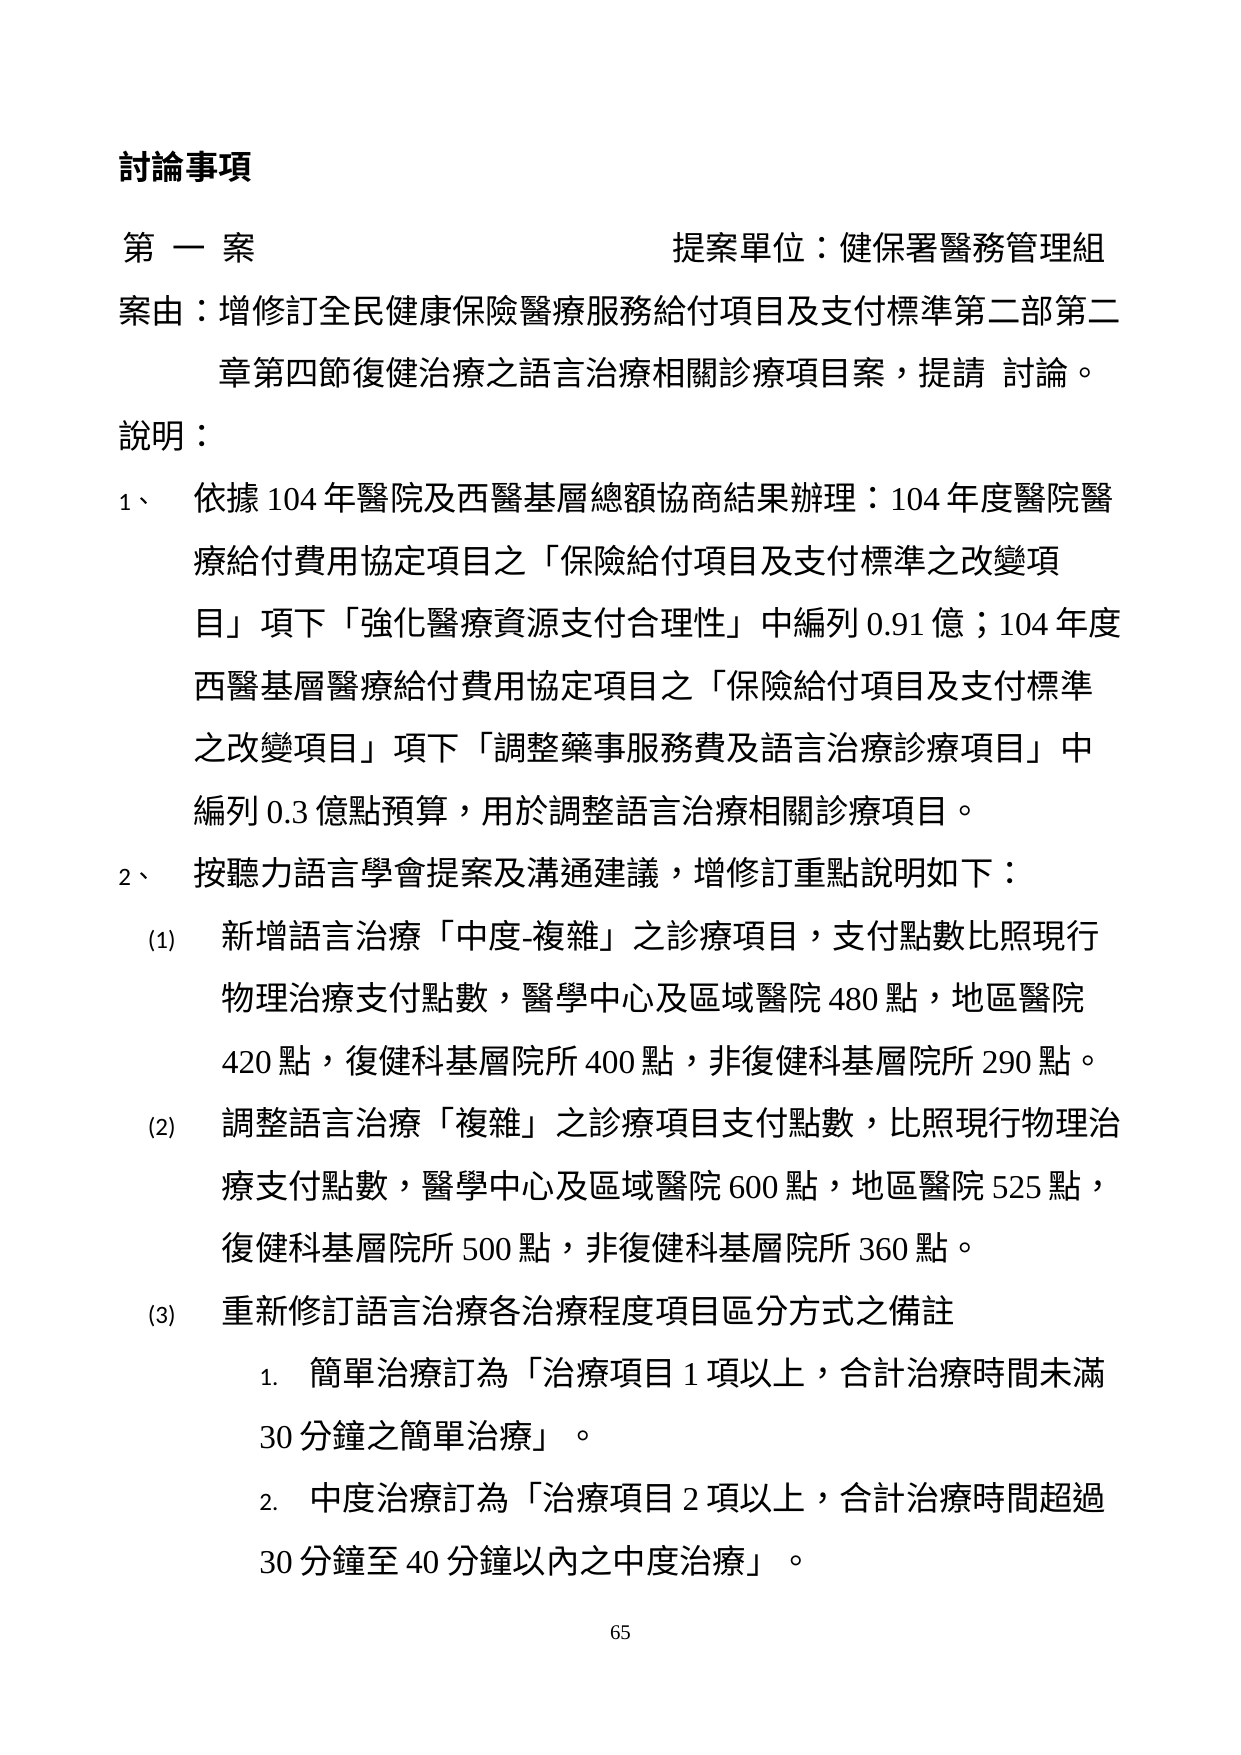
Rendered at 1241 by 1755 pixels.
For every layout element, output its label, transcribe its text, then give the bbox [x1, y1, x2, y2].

list 中度治療訂為「治療項目2項以上，合計治療時間超過30分鐘至40分鐘以內之中度治療」。 [259, 1454, 1122, 1579]
list 重新修訂語言治療各治療程度項目區分方式之備註 [148, 1267, 1122, 1329]
list 按聽力語言學會提案及溝通建議，增修訂重點說明如下： [118, 829, 1122, 892]
list 調整語言治療「複雜」之診療項目支付點數，比照現行物理治療支付點數，醫學中心及區域醫院600點，地區醫院525點，復健科基層院所500點，非復健科基層院所360點。 [148, 1079, 1122, 1267]
text 案由：增修訂全民健康保險醫療服務給付項目及支付標準第二部第二章第四節復健治療之語言治療相關診療項目案，提請 討論。 [118, 267, 1122, 392]
list 依據104年醫院及西醫基層總額協商結果辦理：104年度醫院醫療給付費用協定項目之「保險給付項目及支付標準之改變項目」項下「強化醫療資源支付合理性」中編列0.91億；104年度西醫基層醫療給付費用協定項目之「保險給付項目及支付標準之改變項目」項下「調整藥事服務費及語言治療診療項目」中編列0.3億點預算，用於調整語言治療相關診療項目。 [118, 454, 1122, 829]
list 簡單治療訂為「治療項目1項以上，合計治療時間未滿30分鐘之簡單治療」。 [259, 1329, 1122, 1454]
text 第 一 案 提案單位：健保署醫務管理組 [118, 204, 1106, 267]
list 新增語言治療「中度-複雜」之診療項目，支付點數比照現行物理治療支付點數，醫學中心及區域醫院480點，地區醫院420點，復健科基層院所400點，非復健科基層院所290點。 [148, 892, 1122, 1079]
text 討論事項 [118, 123, 1122, 186]
text 說明： [118, 392, 1122, 454]
